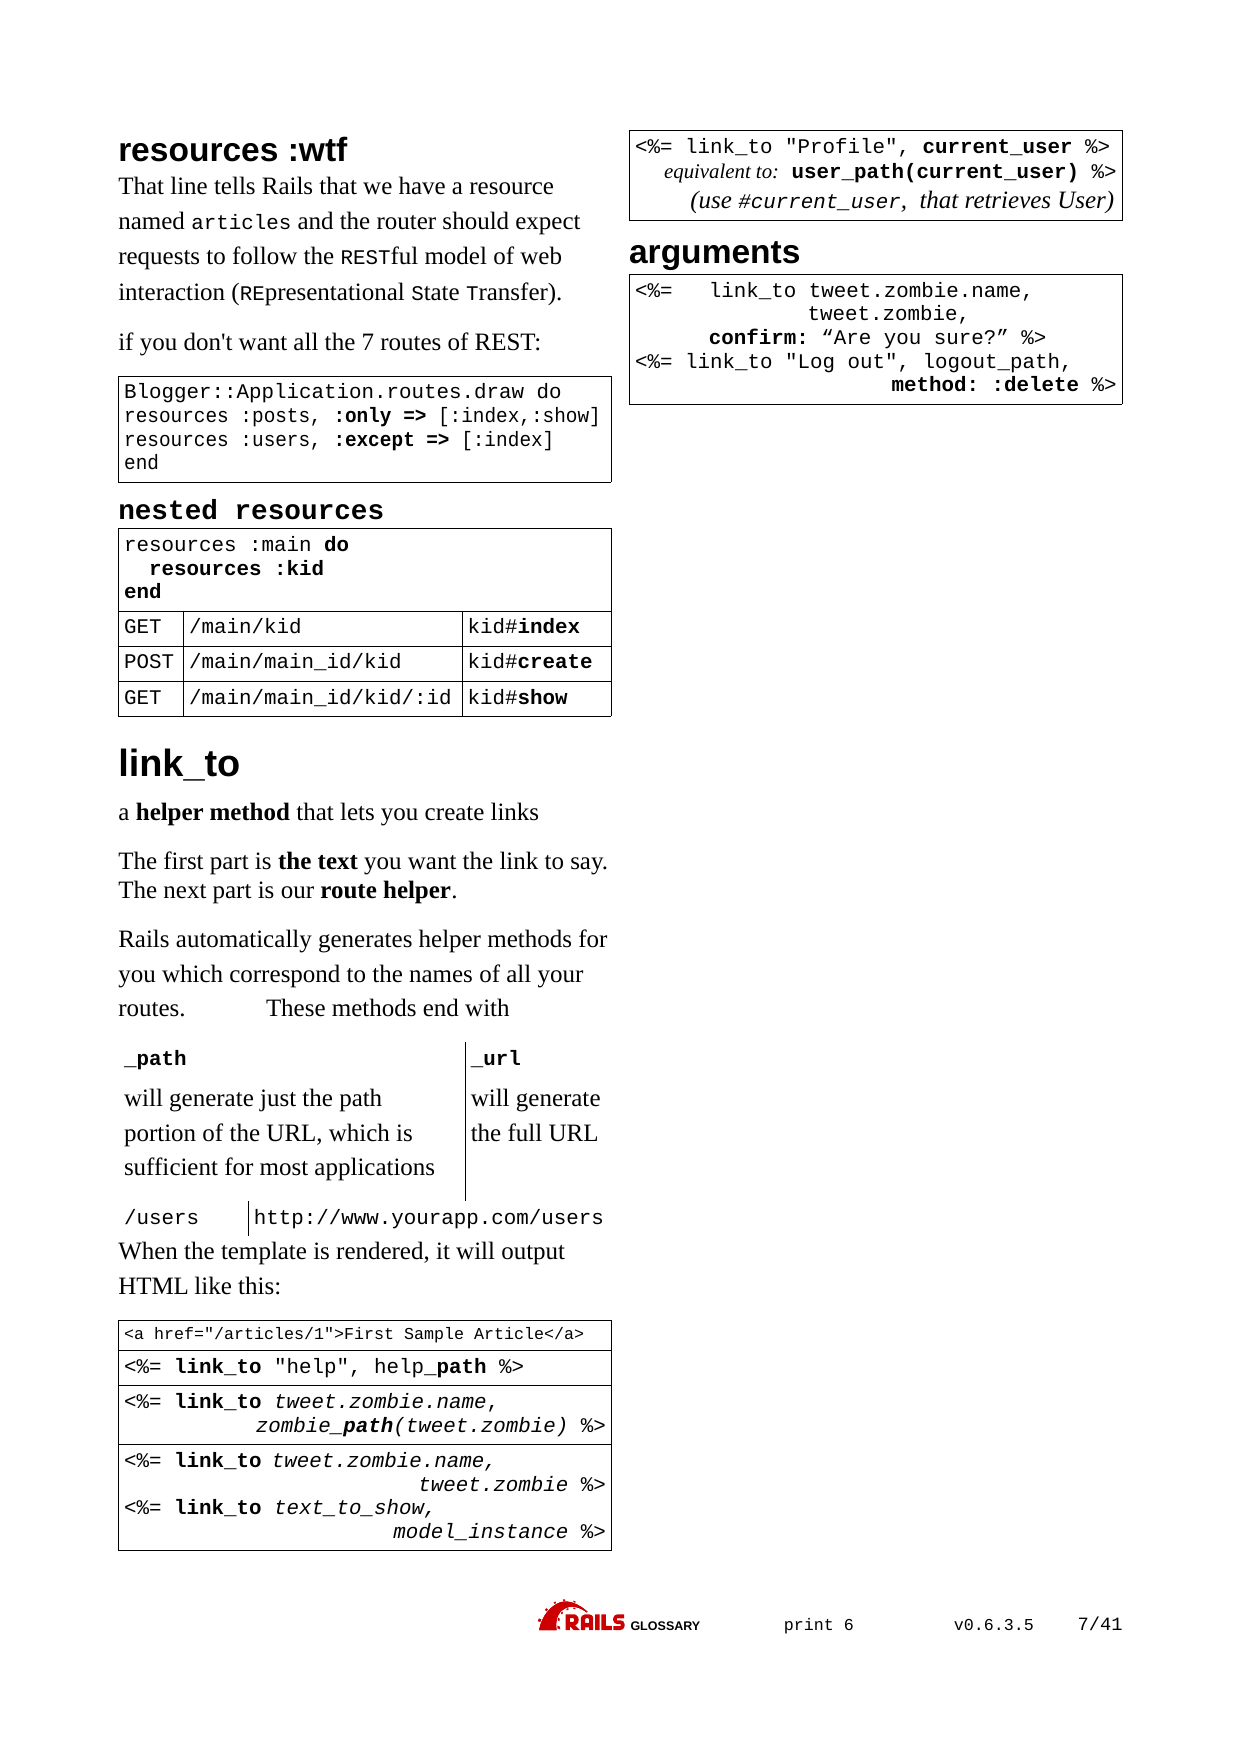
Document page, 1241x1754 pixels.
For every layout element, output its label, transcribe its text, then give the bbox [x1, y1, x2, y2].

table_cell /main/main_id/kid/:id [184, 682, 462, 716]
table_cell <%= link_to tweet.zombie.name, zombie_path(tweet.zombie) %> [119, 1386, 611, 1444]
table_cell kid#show [463, 682, 611, 716]
subtitle arguments [629, 232, 1122, 271]
text The first part is the text you want the link to say. [118, 846, 611, 875]
table_cell http://www.yourapp.com/users [249, 1201, 611, 1236]
table_cell GET [119, 612, 183, 646]
table_cell will generate the full URL [466, 1078, 611, 1201]
table_header resources :main do resources :kid end [119, 529, 611, 611]
subtitle resources :wtf [118, 130, 611, 168]
text When the template is rendered, it will output HTML like this: [118, 1236, 611, 1299]
table_header _url [466, 1042, 611, 1077]
table_cell /users [118, 1201, 248, 1236]
text if you don't want all the 7 routes of REST: [118, 327, 611, 355]
text a helper method that lets you create links [118, 797, 611, 826]
table_header <a href="/articles/1">First Sample Article</a> [119, 1321, 611, 1350]
table_header _path [118, 1042, 465, 1077]
table_cell /main/kid [184, 612, 462, 646]
table_cell GET [119, 682, 183, 716]
text That line tells Rails that we have a resource named articles and the router should expect requests to follow the RESTful model of web interaction (REpresentational State Transfer). [118, 171, 611, 306]
table_header Blogger::Application.routes.draw do resources :posts, :only => [:index,:show] resources :users, :except => [:index] end [119, 377, 611, 482]
text The next part is our route helper. [118, 875, 611, 904]
table_cell will generate just the path portion of the URL, which is sufficient for most applications [118, 1078, 465, 1201]
table_cell /main/main_id/kid [184, 647, 462, 681]
text Rails automatically generates helper methods for you which correspond to the names of all your routes. These methods end with [118, 924, 611, 1022]
table_cell kid#index [463, 612, 611, 646]
table_cell <%= link_to tweet.zombie.name, tweet.zombie %> <%= link_to text_to_show, model_instance %> [119, 1445, 611, 1550]
subtitle nested resources [118, 497, 611, 528]
table_cell <%= link_to "Profile", current_user %> equivalent to: user_path(current_user) %> (use #current_user, that retrieves User) [630, 131, 1122, 220]
table_cell POST [119, 647, 183, 681]
table_header <%= link_to tweet.zombie.name, tweet.zombie, confirm: “Are you sure?” %> <%= link_to "Log out", logout_path, method: :delete %> [630, 275, 1122, 404]
table_cell kid#create [463, 647, 611, 681]
subtitle link_to [118, 741, 611, 785]
table_cell <%= link_to "help", help_path %> [119, 1351, 611, 1385]
